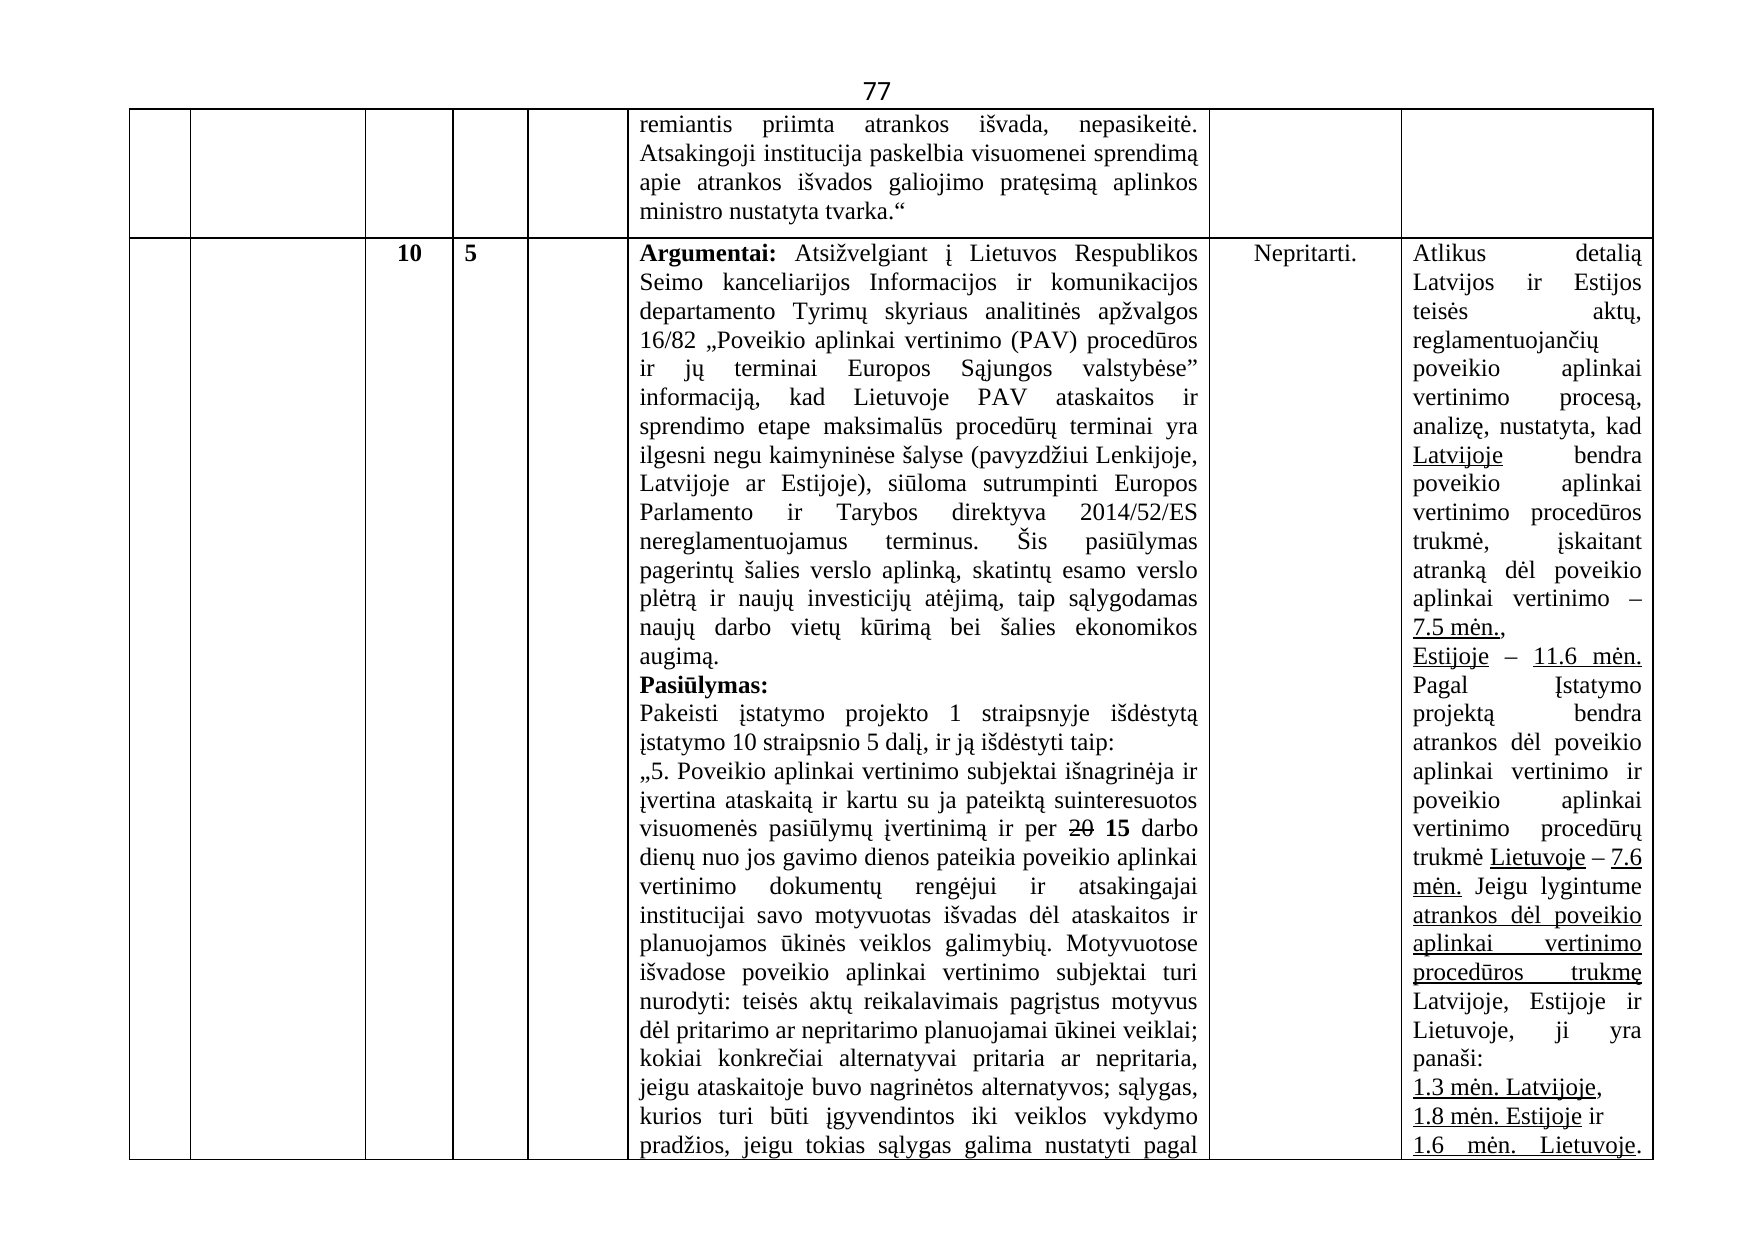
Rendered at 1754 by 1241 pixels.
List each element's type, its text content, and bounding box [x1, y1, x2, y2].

table_cell Atlikus detalią Latvijos ir Estijos teisės aktų, reglamentuojančių poveikio aplinkai vertinimo procesą, analizę, nustatyta, kad Latvijoje bendra poveikio aplinkai vertinimo procedūros trukmė, įskaitant atranką dėl poveikio aplinkai vertinimo – 7.5 mėn., Estijoje – 11.6 mėn. Pagal Įstatymo projektą bendra atrankos dėl poveikio aplinkai vertinimo ir poveikio aplinkai vertinimo procedūrų trukmė Lietuvoje – 7.6 mėn. Jeigu lygintume atrankos dėl poveikio aplinkai vertinimo procedūros trukmę Latvijoje, Estijoje ir Lietuvoje, ji yra panaši: 1.3 mėn. Latvijoje, 1.8 mėn. Estijoje ir 1.6 mėn. Lietuvoje. [1402, 239, 1652, 1158]
table_cell 5 [454, 239, 527, 1158]
table_cell [1210, 110, 1401, 237]
table_cell [529, 239, 627, 1158]
table_cell [191, 239, 365, 1158]
table_cell remiantis priimta atrankos išvada, nepasikeitė. Atsakingoji institucija paskelbia visuomenei sprendimą apie atrankos išvados galiojimo pratęsimą aplinkos ministro nustatyta tvarka.“ [629, 110, 1209, 237]
table_cell Argumentai: Atsižvelgiant į Lietuvos Respublikos Seimo kanceliarijos Informacijos ir komunikacijos departamento Tyrimų skyriaus analitinės apžvalgos 16/82 „Poveikio aplinkai vertinimo (PAV) procedūros ir jų terminai Europos Sąjungos valstybėse” informaciją, kad Lietuvoje PAV ataskaitos ir sprendimo etape maksimalūs procedūrų terminai yra ilgesni negu kaimyninėse šalyse (pavyzdžiui Lenkijoje, Latvijoje ar Estijoje), siūloma sutrumpinti Europos Parlamento ir Tarybos direktyva 2014/52/ES nereglamentuojamus terminus. Šis pasiūlymas pagerintų šalies verslo aplinką, skatintų esamo verslo plėtrą ir naujų investicijų atėjimą, taip sąlygodamas naujų darbo vietų kūrimą bei šalies ekonomikos augimą. Pasiūlymas: Pakeisti įstatymo projekto 1 straipsnyje išdėstytą įstatymo 10 straipsnio 5 dalį, ir ją išdėstyti taip: „5. Poveikio aplinkai vertinimo subjektai išnagrinėja ir įvertina ataskaitą ir kartu su ja pateiktą suinteresuotos visuomenės pasiūlymų įvertinimą ir per 20 15 darbo dienų nuo jos gavimo dienos pateikia poveikio aplinkai vertinimo dokumentų rengėjui ir atsakingajai institucijai savo motyvuotas išvadas dėl ataskaitos ir planuojamos ūkinės veiklos galimybių. Motyvuotose išvadose poveikio aplinkai vertinimo subjektai turi nurodyti: teisės aktų reikalavimais pagrįstus motyvus dėl pritarimo ar nepritarimo planuojamai ūkinei veiklai; kokiai konkrečiai alternatyvai pritaria ar nepritaria, jeigu ataskaitoje buvo nagrinėtos alternatyvos; sąlygas, kurios turi būti įgyvendintos iki veiklos vykdymo pradžios, jeigu tokias sąlygas galima nustatyti pagal [629, 239, 1209, 1158]
table_cell [191, 110, 365, 237]
table_cell [366, 110, 452, 237]
table_cell 10 [366, 239, 452, 1158]
table_cell [454, 110, 527, 237]
table_cell [529, 110, 627, 237]
table_cell [130, 110, 190, 237]
table_cell [1402, 110, 1652, 237]
table_cell Nepritarti. [1210, 239, 1401, 1158]
table_cell [130, 239, 190, 1158]
